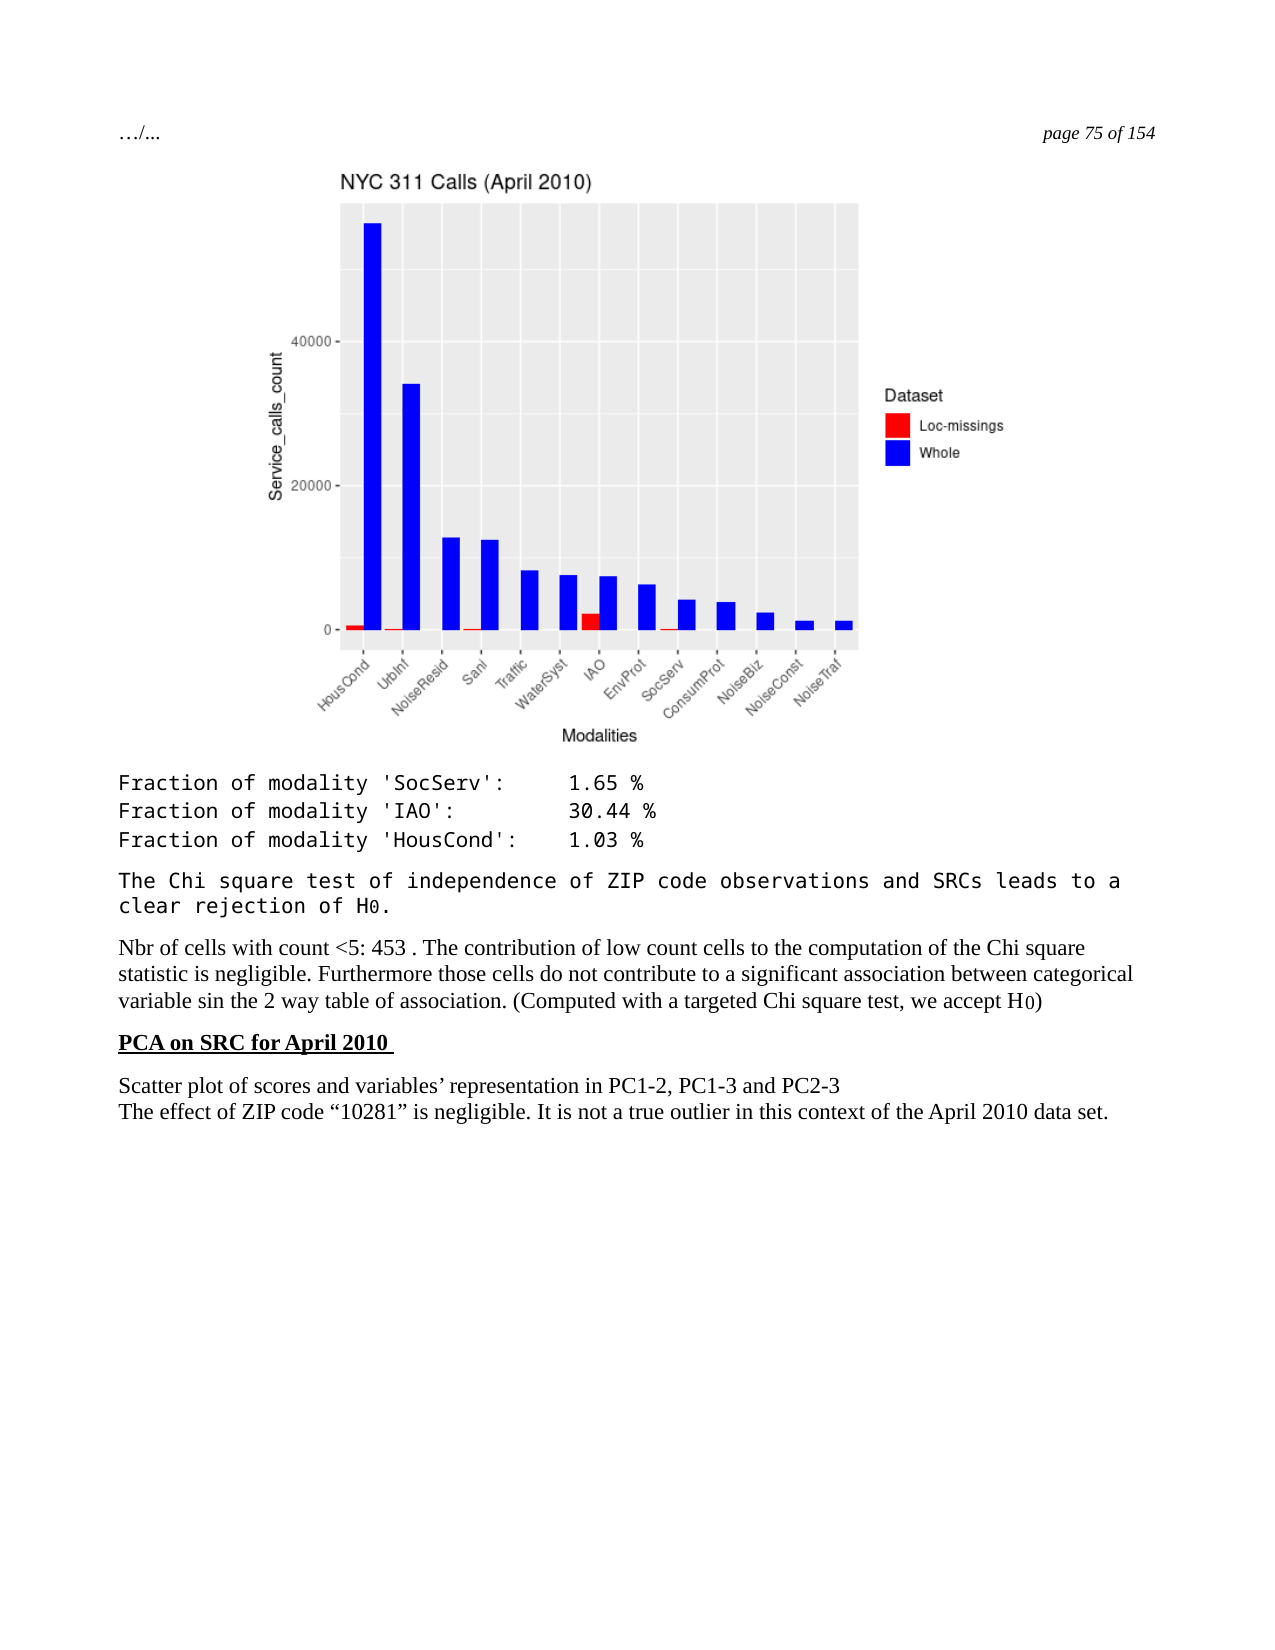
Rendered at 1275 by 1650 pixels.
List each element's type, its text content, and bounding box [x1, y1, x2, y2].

text The Chi square test of independence of ZIP code observations and SRCs leads to a clear rejection of H0. [118, 869, 1157, 918]
picture [263, 167, 1011, 744]
text PCA on SRC for April 2010 [118, 1029, 1157, 1056]
text Nbr of cells with count <5: 453 . The contribution of low count cells to the computation of the Chi square statistic is negligible. Furthermore those cells do not contribute to a significant association between categorical variable sin the 2 way table of association. (Computed with a targeted Chi square test, we accept H0) [118, 934, 1157, 1013]
text Scatter plot of scores and variables’ representation in PC1-2, PC1-3 and PC2-3 The effect of ZIP code “10281” is negligible. It is not a true outlier in this context of the April 2010 data set. [118, 1072, 1157, 1125]
text Fraction of modality 'IAO': 30.44 % [118, 796, 1157, 825]
text Fraction of modality 'SocServ': 1.65 % [118, 768, 1157, 796]
text Fraction of modality 'HousCond': 1.03 % [118, 825, 1157, 853]
